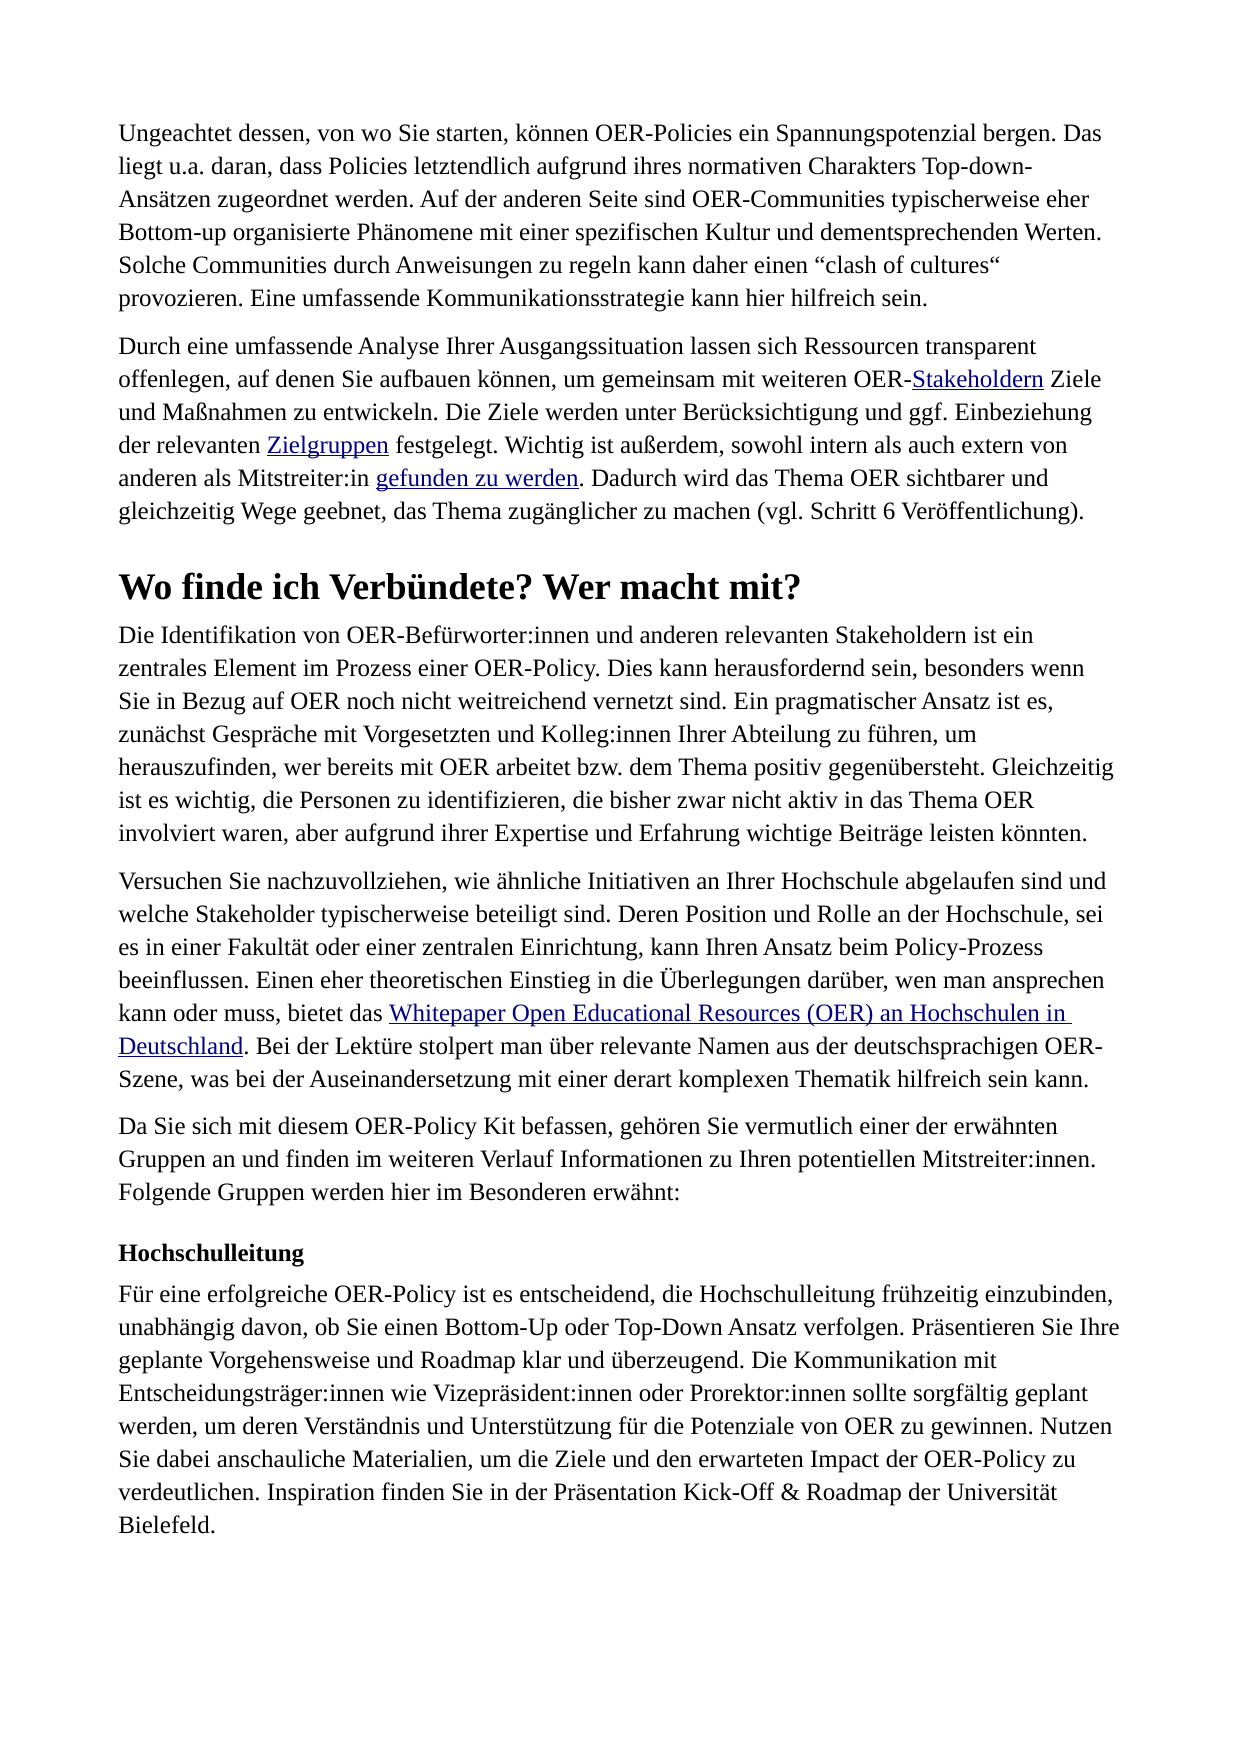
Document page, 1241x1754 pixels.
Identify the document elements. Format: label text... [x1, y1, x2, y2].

text Versuchen Sie nachzuvollziehen, wie ähnliche Initiativen an Ihrer Hochschule abgelaufen sind und welche Stakeholder typischerweise beteiligt sind. Deren Position und Rolle an der Hochschule, sei es in einer Fakultät oder einer zentralen Einrichtung, kann Ihren Ansatz beim Policy-Prozess beeinflussen. Einen eher theoretischen Einstieg in die Überlegungen darüber, wen man ansprechen kann oder muss, bietet das Whitepaper Open Educational Resources (OER) an Hochschulen in Deutschland. Bei der Lektüre stolpert man über relevante Namen aus der deutschsprachigen OER-Szene, was bei der Auseinandersetzung mit einer derart komplexen Thematik hilfreich sein kann. [118, 866, 1122, 1093]
text Da Sie sich mit diesem OER-Policy Kit befassen, gehören Sie vermutlich einer der erwähnten Gruppen an und finden im weiteren Verlauf Informationen zu Ihren potentiellen Mitstreiter:innen. Folgende Gruppen werden hier im Besonderen erwähnt: [118, 1111, 1122, 1206]
subtitle Wo finde ich Verbündete? Wer macht mit? [118, 564, 1122, 607]
subtitle Hochschulleitung [118, 1238, 1122, 1266]
text Durch eine umfassende Analyse Ihrer Ausgangssituation lassen sich Ressourcen transparent offenlegen, auf denen Sie aufbauen können, um gemeinsam mit weiteren OER-Stakeholdern Ziele und Maßnahmen zu entwickeln. Die Ziele werden unter Berücksichtigung und ggf. Einbeziehung der relevanten Zielgruppen festgelegt. Wichtig ist außerdem, sowohl intern als auch extern von anderen als Mitstreiter:in gefunden zu werden. Dadurch wird das Thema OER sichtbarer und gleichzeitig Wege geebnet, das Thema zugänglicher zu machen (vgl. Schritt 6 Veröffentlichung). [118, 331, 1122, 525]
text Für eine erfolgreiche OER-Policy ist es entscheidend, die Hochschulleitung frühzeitig einzubinden, unabhängig davon, ob Sie einen Bottom-Up oder Top-Down Ansatz verfolgen. Präsentieren Sie Ihre geplante Vorgehensweise und Roadmap klar und überzeugend. Die Kommunikation mit Entscheidungsträger:innen wie Vizepräsident:innen oder Prorektor:innen sollte sorgfältig geplant werden, um deren Verständnis und Unterstützung für die Potenziale von OER zu gewinnen. Nutzen Sie dabei anschauliche Materialien, um die Ziele und den erwarteten Impact der OER-Policy zu verdeutlichen. Inspiration finden Sie in der Präsentation Kick-Off & Roadmap der Universität Bielefeld. [118, 1279, 1122, 1539]
text Die Identifikation von OER-Befürworter:innen und anderen relevanten Stakeholdern ist ein zentrales Element im Prozess einer OER-Policy. Dies kann herausfordernd sein, besonders wenn Sie in Bezug auf OER noch nicht weitreichend vernetzt sind. Ein pragmatischer Ansatz ist es, zunächst Gespräche mit Vorgesetzten und Kolleg:innen Ihrer Abteilung zu führen, um herauszufinden, wer bereits mit OER arbeitet bzw. dem Thema positiv gegenübersteht. Gleichzeitig ist es wichtig, die Personen zu identifizieren, die bisher zwar nicht aktiv in das Thema OER involviert waren, aber aufgrund ihrer Expertise und Erfahrung wichtige Beiträge leisten könnten. [118, 620, 1122, 847]
text Ungeachtet dessen, von wo Sie starten, können OER-Policies ein Spannungspotenzial bergen. Das liegt u.a. daran, dass Policies letztendlich aufgrund ihres normativen Charakters Top-down-Ansätzen zugeordnet werden. Auf der anderen Seite sind OER-Communities typischerweise eher Bottom-up organisierte Phänomene mit einer spezifischen Kultur und dementsprechenden Werten. Solche Communities durch Anweisungen zu regeln kann daher einen “clash of cultures“ provozieren. Eine umfassende Kommunikationsstrategie kann hier hilfreich sein. [118, 118, 1122, 312]
